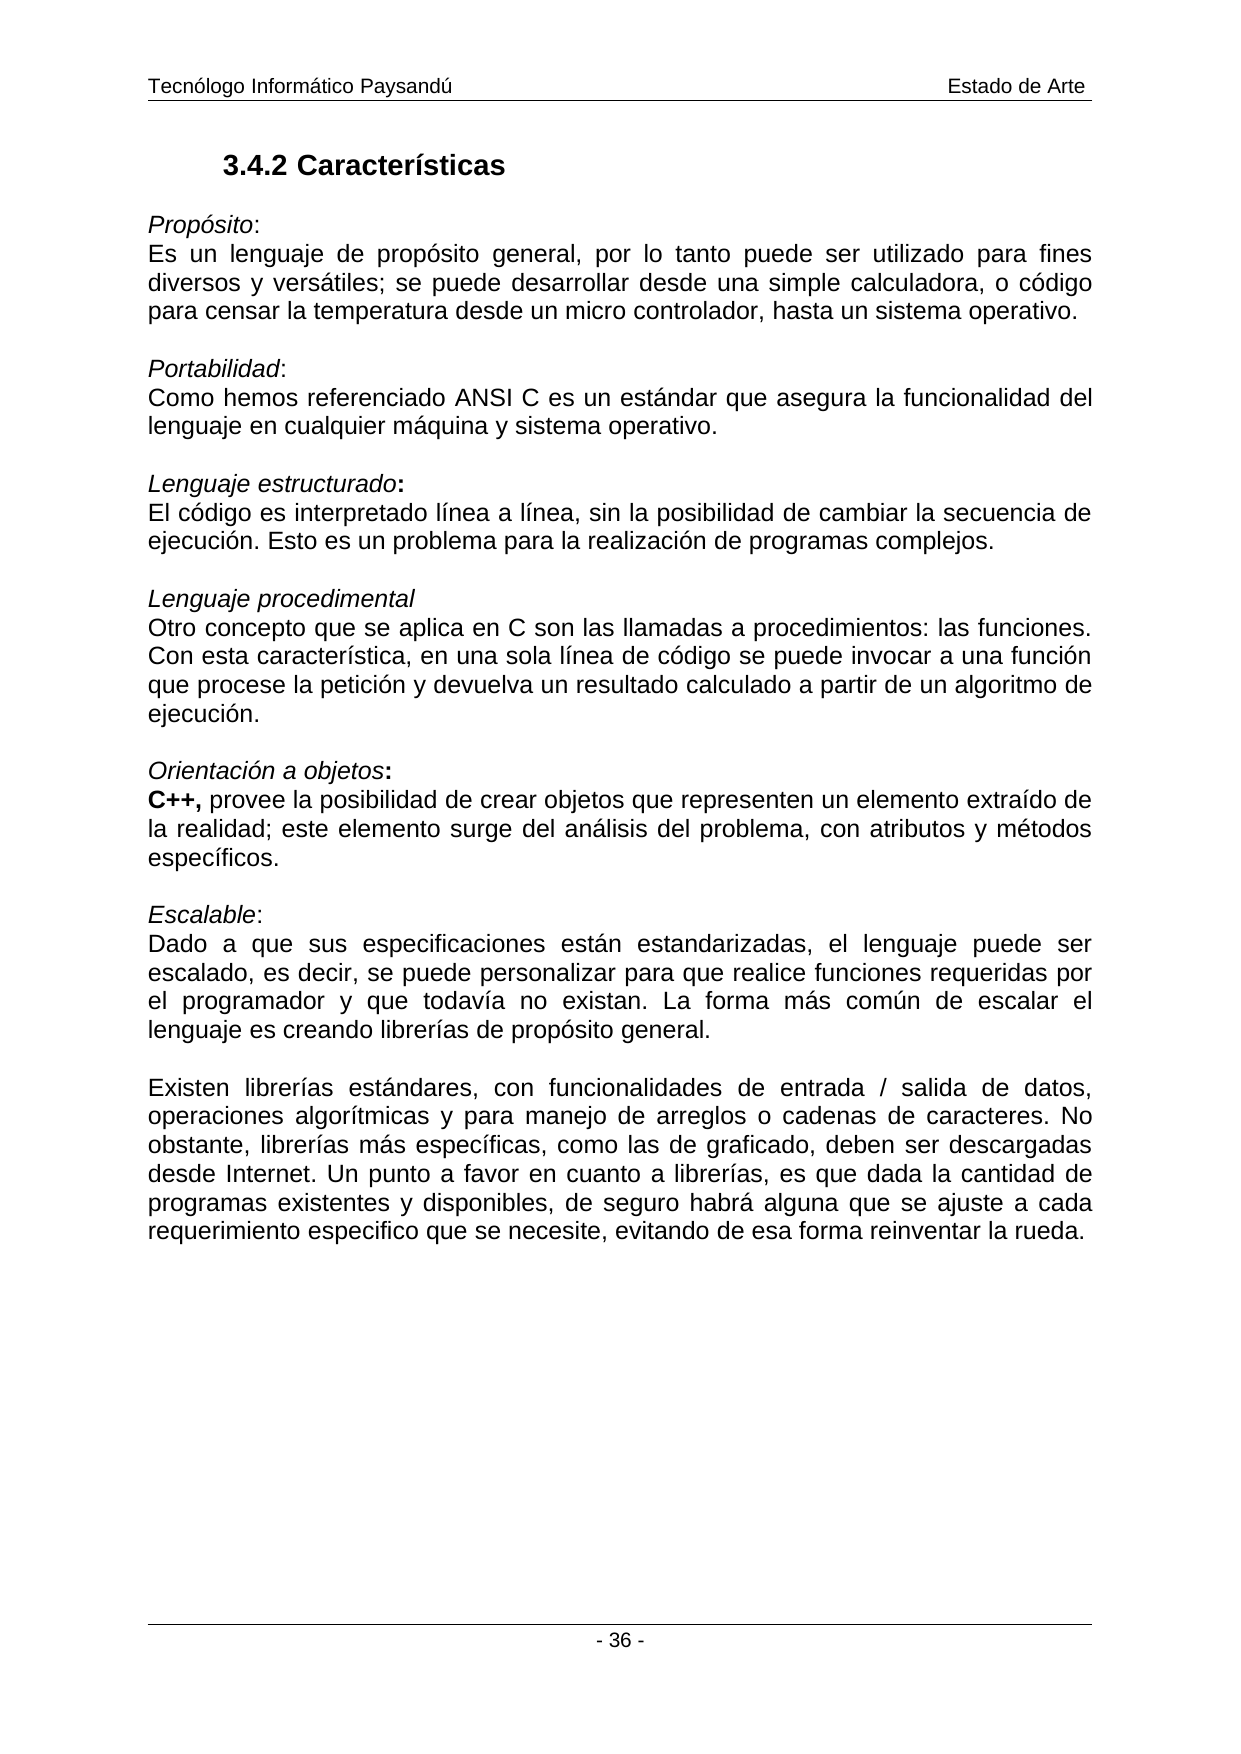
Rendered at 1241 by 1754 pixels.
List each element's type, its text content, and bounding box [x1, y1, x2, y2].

subtitle Características [223, 148, 1092, 181]
text Lenguaje procedimental [148, 584, 1092, 612]
text Como hemos referenciado ANSI C es un estándar que asegura la funcionalidad del lenguaje en cualquier máquina y sistema operativo. [148, 382, 1092, 440]
text Es un lenguaje de propósito general, por lo tanto puede ser utilizado para fines diversos y versátiles; se puede desarrollar desde una simple calculadora, o código para censar la temperatura desde un micro controlador, hasta un sistema operativo. [148, 239, 1092, 325]
text Orientación a objetos: [148, 756, 1092, 785]
text C++, provee la posibilidad de crear objetos que representen un elemento extraído de la realidad; este elemento surge del análisis del problema, con atributos y métodos específicos. [148, 785, 1092, 871]
text Propósito: [148, 210, 1092, 239]
text El código es interpretado línea a línea, sin la posibilidad de cambiar la secuencia de ejecución. Esto es un problema para la realización de programas complejos. [148, 497, 1092, 555]
text Otro concepto que se aplica en C son las llamadas a procedimientos: las funciones. Con esta característica, en una sola línea de código se puede invocar a una función que procese la petición y devuelva un resultado calculado a partir de un algoritmo de ejecución. [148, 612, 1092, 727]
text Portabilidad: [148, 354, 1092, 382]
text Dado a que sus especificaciones están estandarizadas, el lenguaje puede ser escalado, es decir, se puede personalizar para que realice funciones requeridas por el programador y que todavía no existan. La forma más común de escalar el lenguaje es creando librerías de propósito general. [148, 929, 1092, 1044]
text Existen librerías estándares, con funcionalidades de entrada / salida de datos, operaciones algorítmicas y para manejo de arreglos o cadenas de caracteres. No obstante, librerías más específicas, como las de graficado, deben ser descargadas desde Internet. Un punto a favor en cuanto a librerías, es que dada la cantidad de programas existentes y disponibles, de seguro habrá alguna que se ajuste a cada requerimiento especifico que se necesite, evitando de esa forma reinventar la rueda. [148, 1072, 1092, 1245]
text Escalable: [148, 900, 1092, 929]
text Lenguaje estructurado: [148, 469, 1092, 497]
